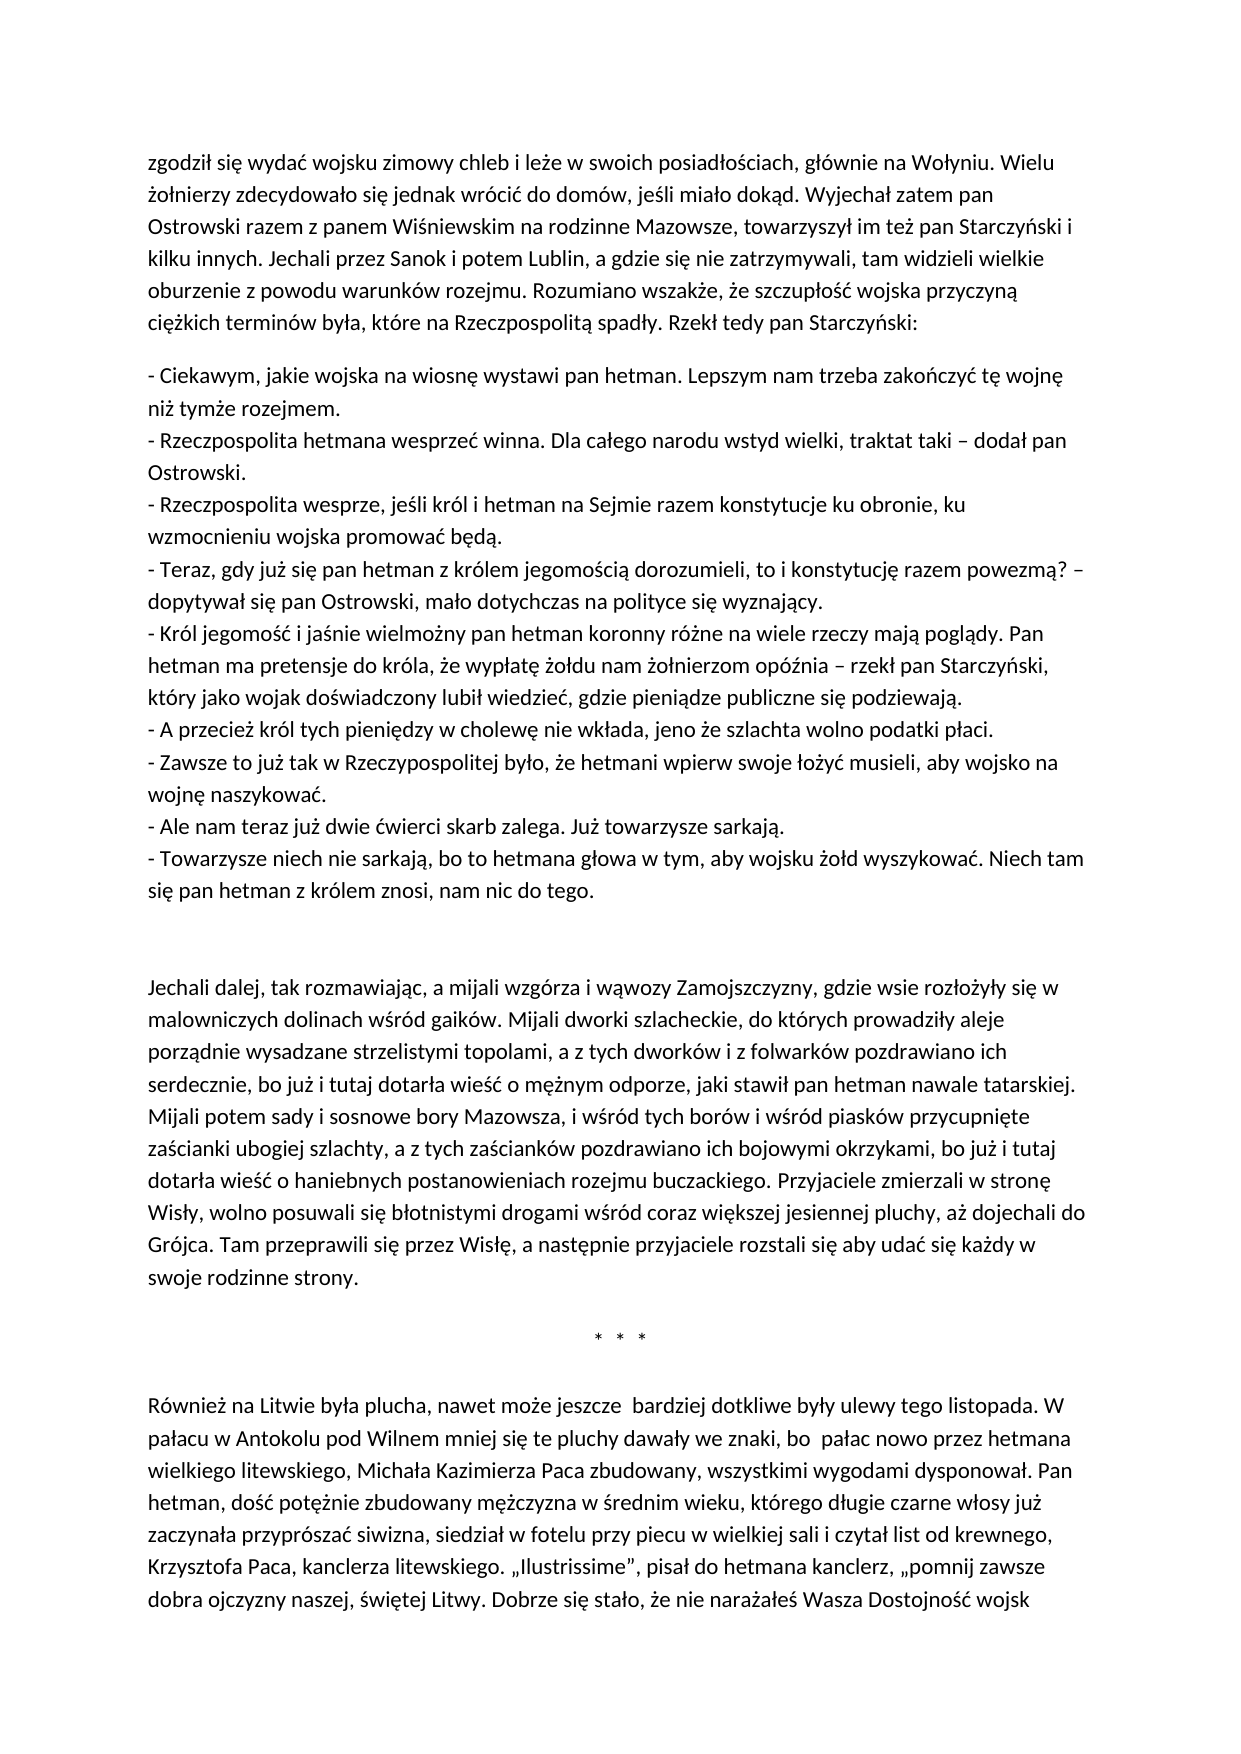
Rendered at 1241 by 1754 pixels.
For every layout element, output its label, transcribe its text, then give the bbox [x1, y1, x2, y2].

text - Ale nam teraz już dwie ćwierci skarb zalega. Już towarzysze sarkają. [148, 812, 1093, 840]
text - Towarzysze niech nie sarkają, bo to hetmana głowa w tym, aby wojsku żołd wyszykować. Niech tam się pan hetman z królem znosi, nam nic do tego. [148, 844, 1093, 904]
text * * * [148, 1327, 1093, 1355]
text zgodził się wydać wojsku zimowy chleb i leże w swoich posiadłościach, głównie na Wołyniu. Wielu żołnierzy zdecydowało się jednak wrócić do domów, jeśli miało dokąd. Wyjechał zatem pan Ostrowski razem z panem Wiśniewskim na rodzinne Mazowsze, towarzyszył im też pan Starczyński i kilku innych. Jechali przez Sanok i potem Lublin, a gdzie się nie zatrzymywali, tam widzieli wielkie oburzenie z powodu warunków rozejmu. Rozumiano wszakże, że szczupłość wojska przyczyną ciężkich terminów była, które na Rzeczpospolitą spadły. Rzekł tedy pan Starczyński: [148, 148, 1093, 337]
text Jechali dalej, tak rozmawiając, a mijali wzgórza i wąwozy Zamojszczyzny, gdzie wsie rozłożyły się w malowniczych dolinach wśród gaików. Mijali dworki szlacheckie, do których prowadziły aleje porządnie wysadzane strzelistymi topolami, a z tych dworków i z folwarków pozdrawiano ich serdecznie, bo już i tutaj dotarła wieść o mężnym odporze, jaki stawił pan hetman nawale tatarskiej. Mijali potem sady i sosnowe bory Mazowsza, i wśród tych borów i wśród piasków przycupnięte zaścianki ubogiej szlachty, a z tych zaścianków pozdrawiano ich bojowymi okrzykami, bo już i tutaj dotarła wieść o haniebnych postanowieniach rozejmu buczackiego. Przyjaciele zmierzali w stronę Wisły, wolno posuwali się błotnistymi drogami wśród coraz większej jesiennej pluchy, aż dojechali do Grójca. Tam przeprawili się przez Wisłę, a następnie przyjaciele rozstali się aby udać się każdy w swoje rodzinne strony. [148, 973, 1093, 1291]
text - Ciekawym, jakie wojska na wiosnę wystawi pan hetman. Lepszym nam trzeba zakończyć tę wojnę niż tymże rozejmem. [148, 362, 1093, 422]
text - Teraz, gdy już się pan hetman z królem jegomością dorozumieli, to i konstytucję razem powezmą? – dopytywał się pan Ostrowski, mało dotychczas na polityce się wyznający. [148, 555, 1093, 615]
text - Rzeczpospolita wesprze, jeśli król i hetman na Sejmie razem konstytucje ku obronie, ku wzmocnieniu wojska promować będą. [148, 490, 1093, 551]
text - Rzeczpospolita hetmana wesprzeć winna. Dla całego narodu wstyd wielki, traktat taki – dodał pan Ostrowski. [148, 426, 1093, 486]
text Również na Litwie była plucha, nawet może jeszcze bardziej dotkliwe były ulewy tego listopada. W pałacu w Antokolu pod Wilnem mniej się te pluchy dawały we znaki, bo pałac nowo przez hetmana wielkiego litewskiego, Michała Kazimierza Paca zbudowany, wszystkimi wygodami dysponował. Pan hetman, dość potężnie zbudowany mężczyzna w średnim wieku, którego długie czarne włosy już zaczynała przyprószać siwizna, siedział w fotelu przy piecu w wielkiej sali i czytał list od krewnego, Krzysztofa Paca, kanclerza litewskiego. „Ilustrissime”, pisał do hetmana kanclerz, „pomnij zawsze dobra ojczyzny naszej, świętej Litwy. Dobrze się stało, że nie narażałeś Wasza Dostojność wojsk [148, 1392, 1093, 1613]
text - Król jegomość i jaśnie wielmożny pan hetman koronny różne na wiele rzeczy mają poglądy. Pan hetman ma pretensje do króla, że wypłatę żołdu nam żołnierzom opóźnia – rzekł pan Starczyński, który jako wojak doświadczony lubił wiedzieć, gdzie pieniądze publiczne się podziewają. [148, 619, 1093, 711]
text - Zawsze to już tak w Rzeczypospolitej było, że hetmani wpierw swoje łożyć musieli, aby wojsko na wojnę naszykować. [148, 748, 1093, 808]
text - A przecież król tych pieniędzy w cholewę nie wkłada, jeno że szlachta wolno podatki płaci. [148, 716, 1093, 744]
